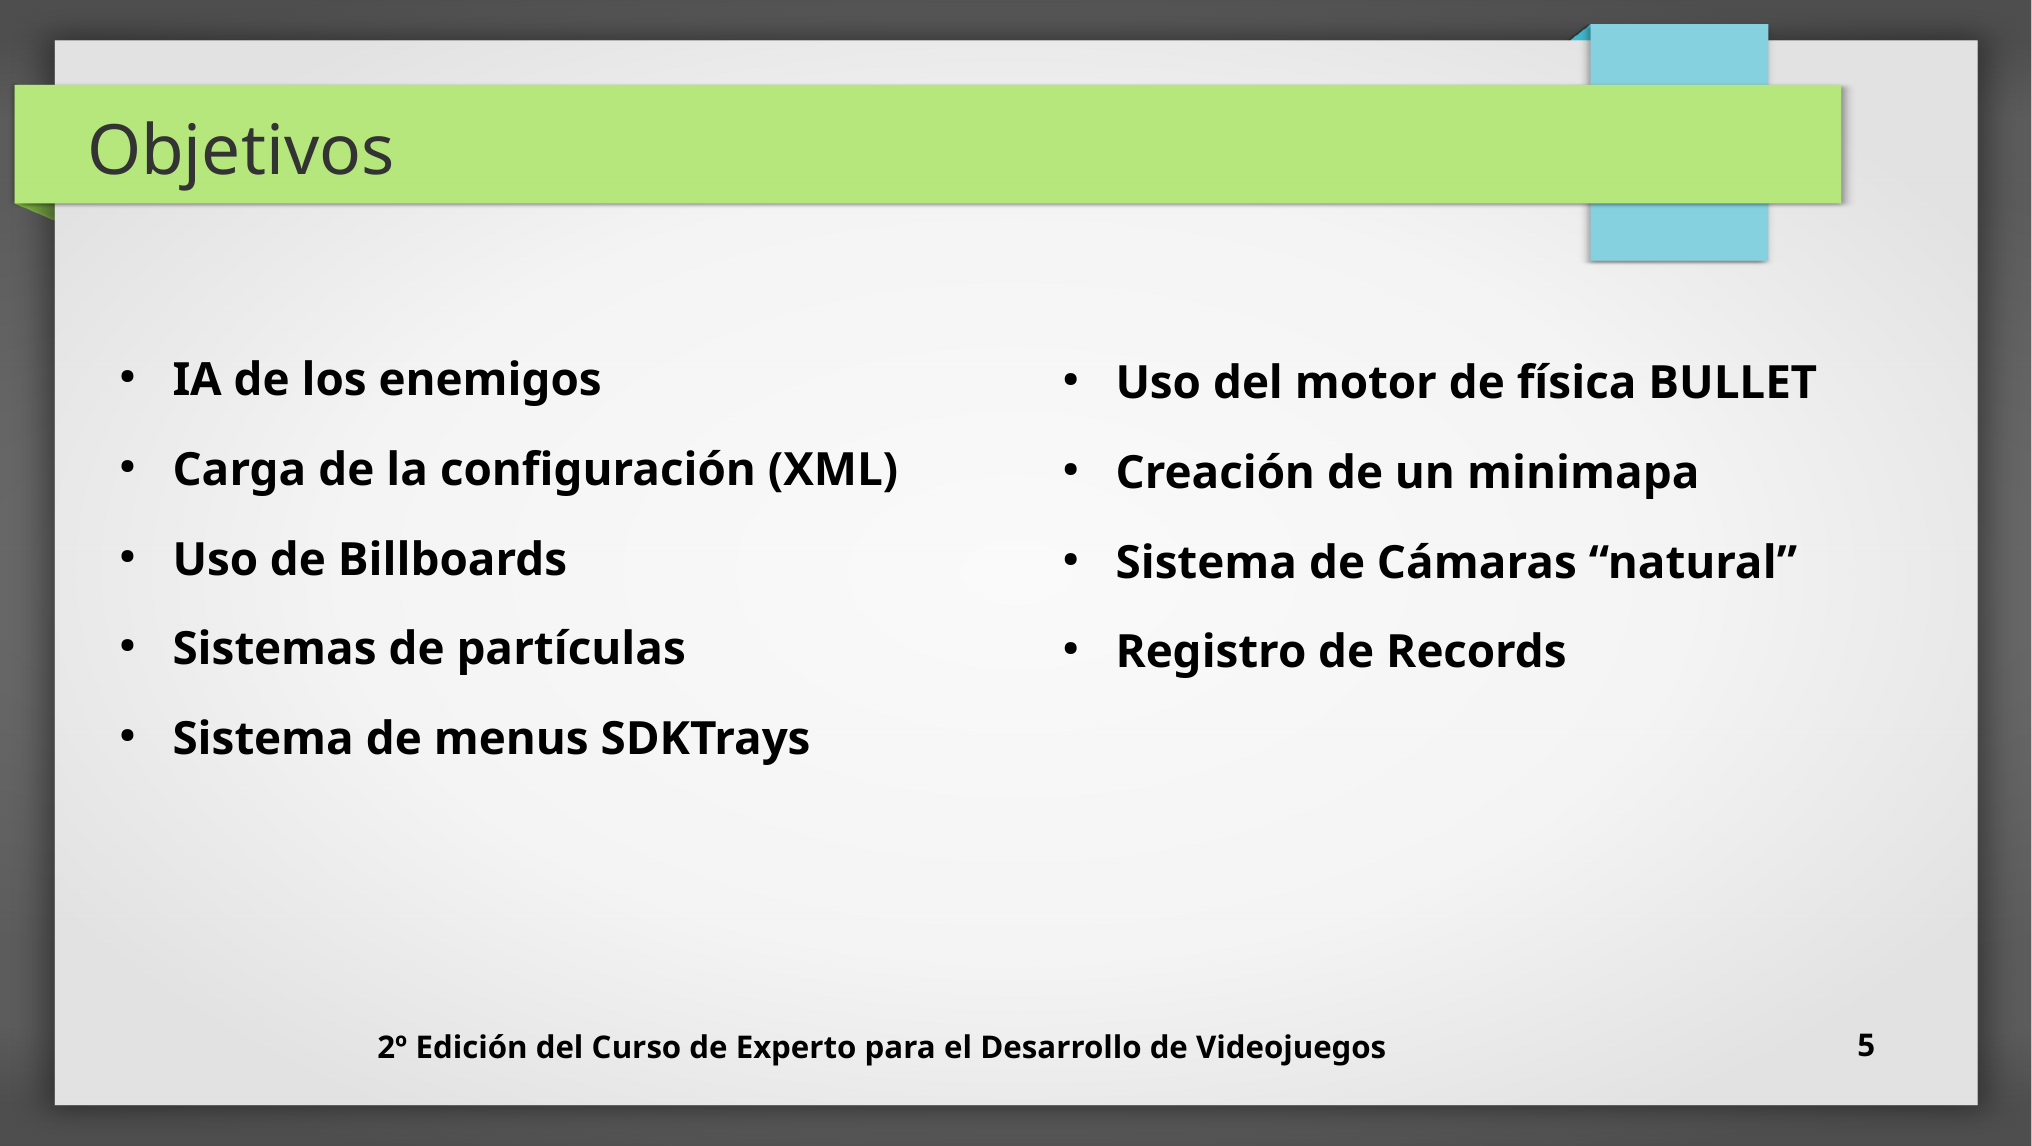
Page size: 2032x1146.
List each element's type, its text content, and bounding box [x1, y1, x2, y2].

title Objetivos [87, 91, 1510, 204]
list IA de los enemigos Carga de la configuración (XML) Uso de Billboards Sistemas de partículas Sistema de menus SDKTrays [101, 268, 1016, 981]
list Uso del motor de física BULLET Creación de un minimapa Sistema de Cámaras “natural” Registro de Records [1044, 259, 1938, 925]
picture [0, 0, 2032, 1146]
text_box 2º Edición del Curso de Experto para el Desarrollo de Videojuegos [362, 1018, 1669, 1085]
text_box [1842, 1015, 2032, 1082]
